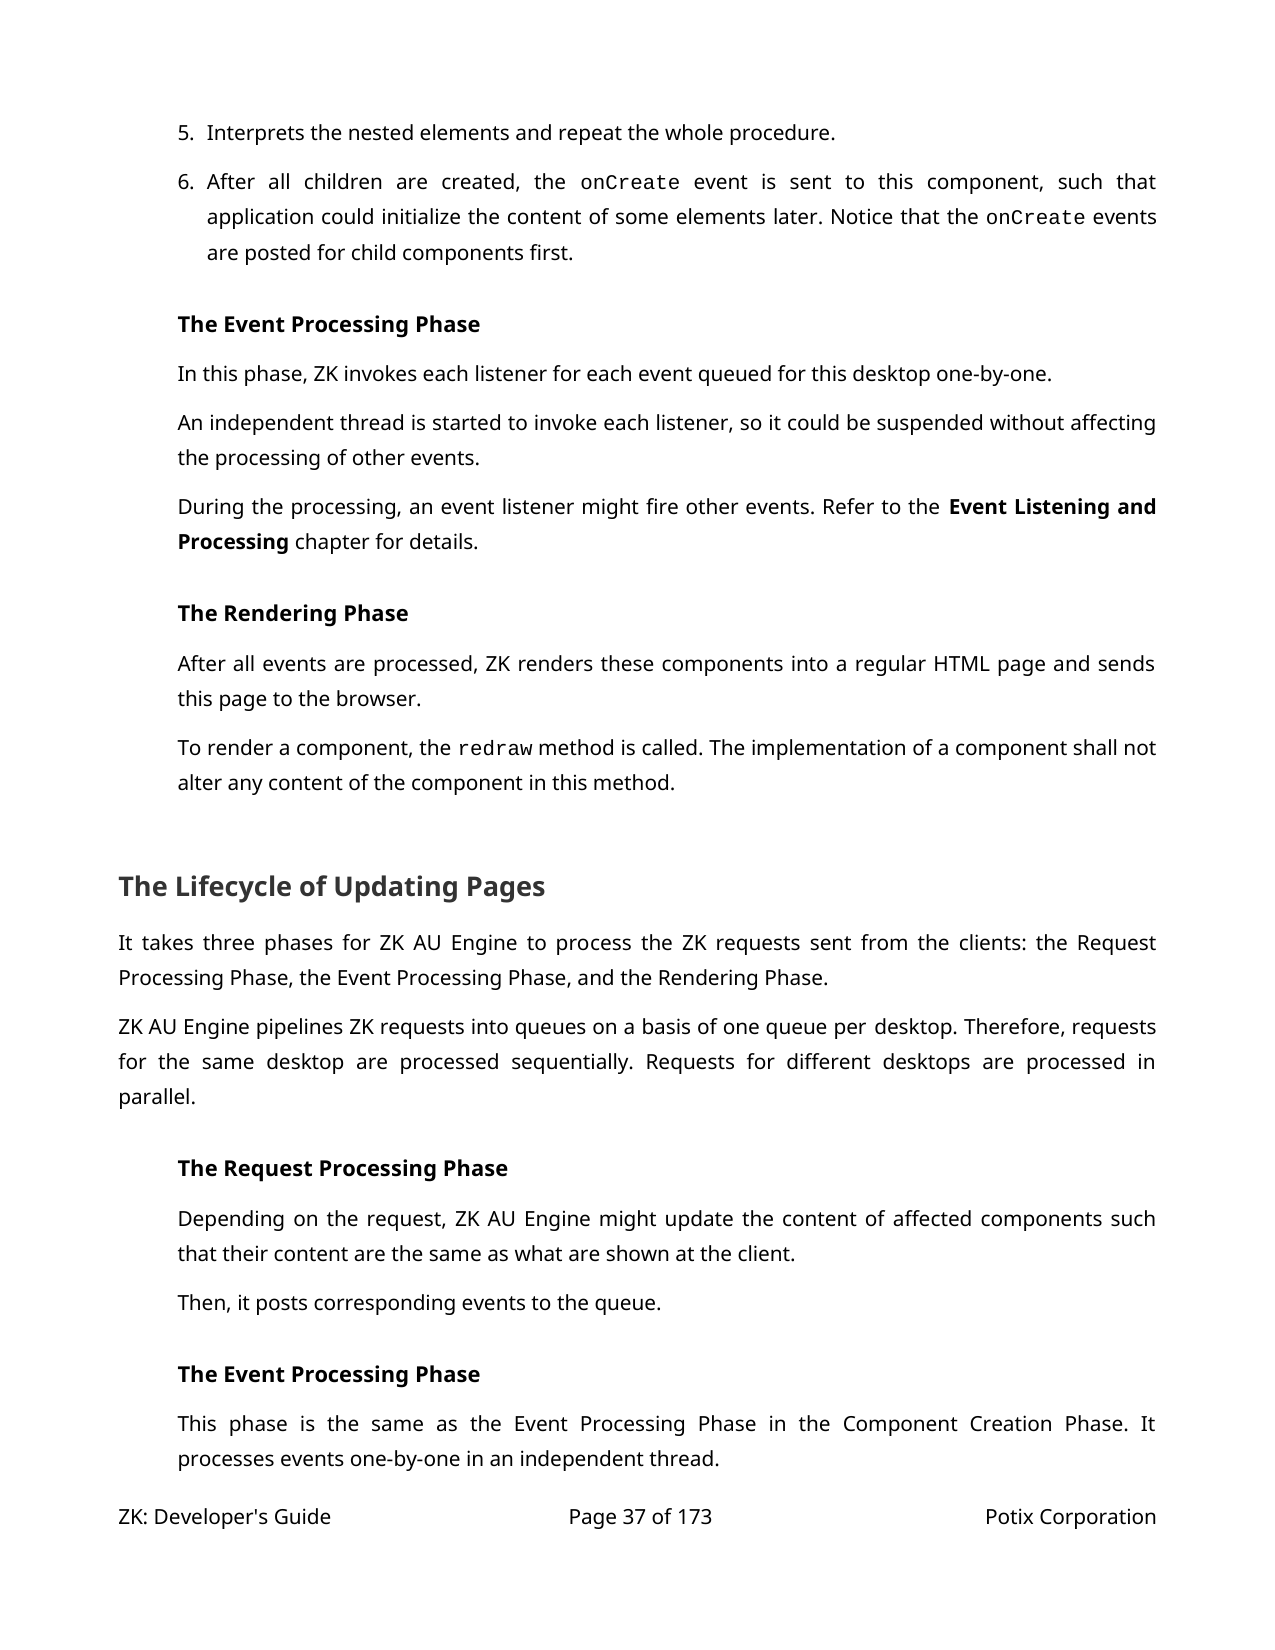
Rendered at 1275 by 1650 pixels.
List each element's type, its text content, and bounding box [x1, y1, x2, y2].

text During the processing, an event listener might fire other events. Refer to the Event Listening and Processing chapter for details. [177, 492, 1157, 556]
text To render a component, the redraw method is called. The implementation of a component shall not alter any content of the component in this method. [177, 733, 1157, 797]
text This phase is the same as the Event Processing Phase in the Component Creation Phase. It processes events one-by-one in an independent thread. [177, 1409, 1157, 1473]
subtitle The Event Processing Phase [177, 309, 1157, 339]
list Interprets the nested elements and repeat the whole procedure. [177, 118, 1157, 146]
text After all events are processed, ZK renders these components into a regular HTML page and sends this page to the browser. [177, 649, 1157, 712]
text It takes three phases for ZK AU Engine to process the ZK requests sent from the clients: the Request Processing Phase, the Event Processing Phase, and the Rendering Phase. [118, 928, 1157, 991]
subtitle The Request Processing Phase [177, 1153, 1157, 1183]
text Then, it posts corresponding events to the queue. [177, 1288, 1157, 1316]
text ZK AU Engine pipelines ZK requests into queues on a basis of one queue per desktop. Therefore, requests for the same desktop are processed sequentially. Requests for different desktops are processed in parallel. [118, 1012, 1157, 1111]
text Depending on the request, ZK AU Engine might update the content of affected components such that their content are the same as what are shown at the client. [177, 1204, 1157, 1267]
text In this phase, ZK invokes each listener for each event queued for this desktop one-by-one. [177, 359, 1157, 388]
text An independent thread is started to invoke each listener, so it could be suspended without affecting the processing of other events. [177, 408, 1157, 472]
list After all children are created, the onCreate event is sent to this component, such that application could initialize the content of some elements later. Notice that the onCreate events are posted for child components first. [177, 167, 1157, 266]
subtitle The Event Processing Phase [177, 1358, 1157, 1388]
subtitle The Rendering Phase [177, 598, 1157, 628]
subtitle The Lifecycle of Updating Pages [118, 867, 1157, 904]
